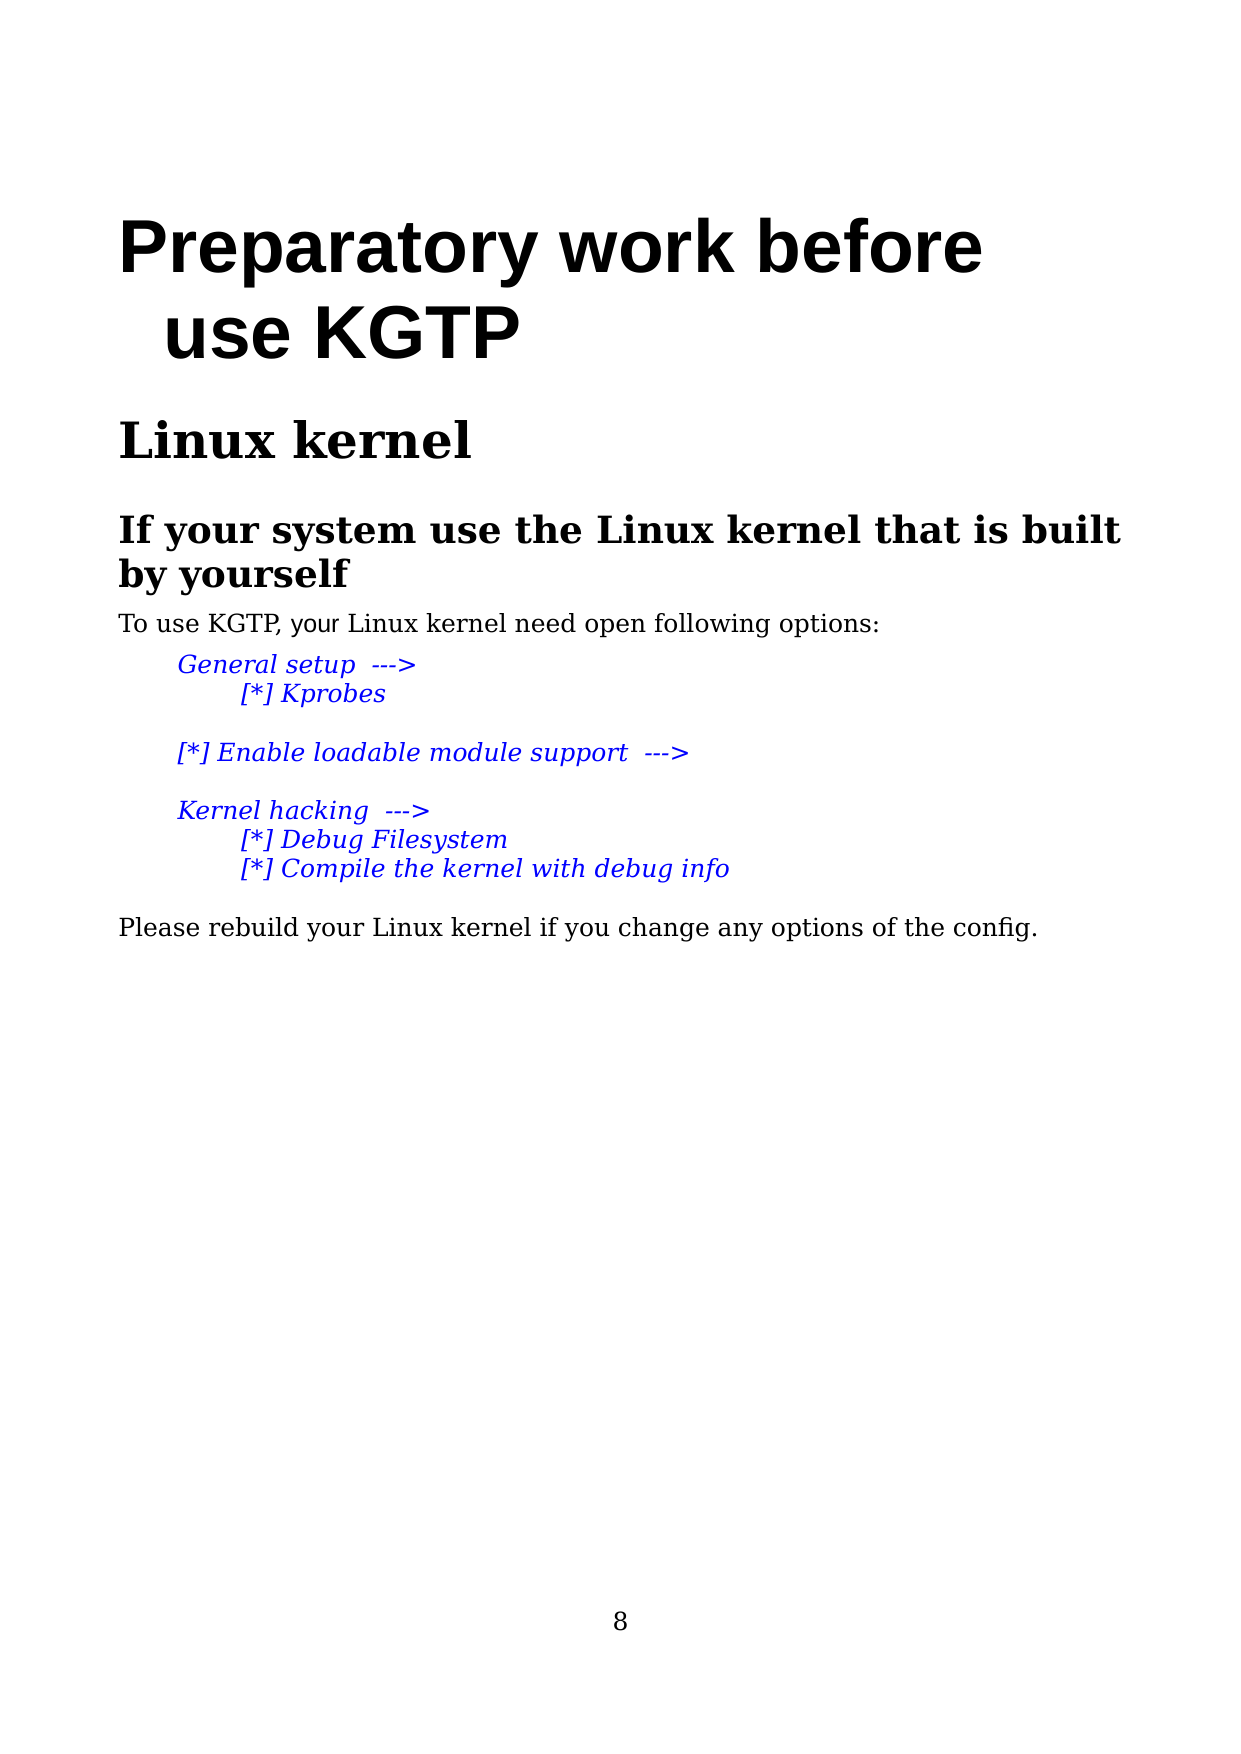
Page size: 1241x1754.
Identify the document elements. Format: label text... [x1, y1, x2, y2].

subtitle Preparatory work before use KGTP [118, 202, 1122, 374]
text [*] Kprobes [177, 680, 1063, 709]
text [*] Compile the kernel with debug info [177, 855, 1063, 884]
text Kernel hacking ---> [177, 796, 1063, 826]
text Please rebuild your Linux kernel if you change any options of the config. [118, 913, 1122, 942]
subtitle If your system use the Linux kernel that is built by yourself [118, 508, 1122, 596]
subtitle Linux kernel [118, 412, 1122, 471]
text General setup ---> [177, 651, 1063, 680]
text [*] Debug Filesystem [177, 826, 1063, 855]
text [*] Enable loadable module support ---> [177, 738, 1063, 767]
text To use KGTP, your Linux kernel need open following options: [118, 609, 1122, 638]
